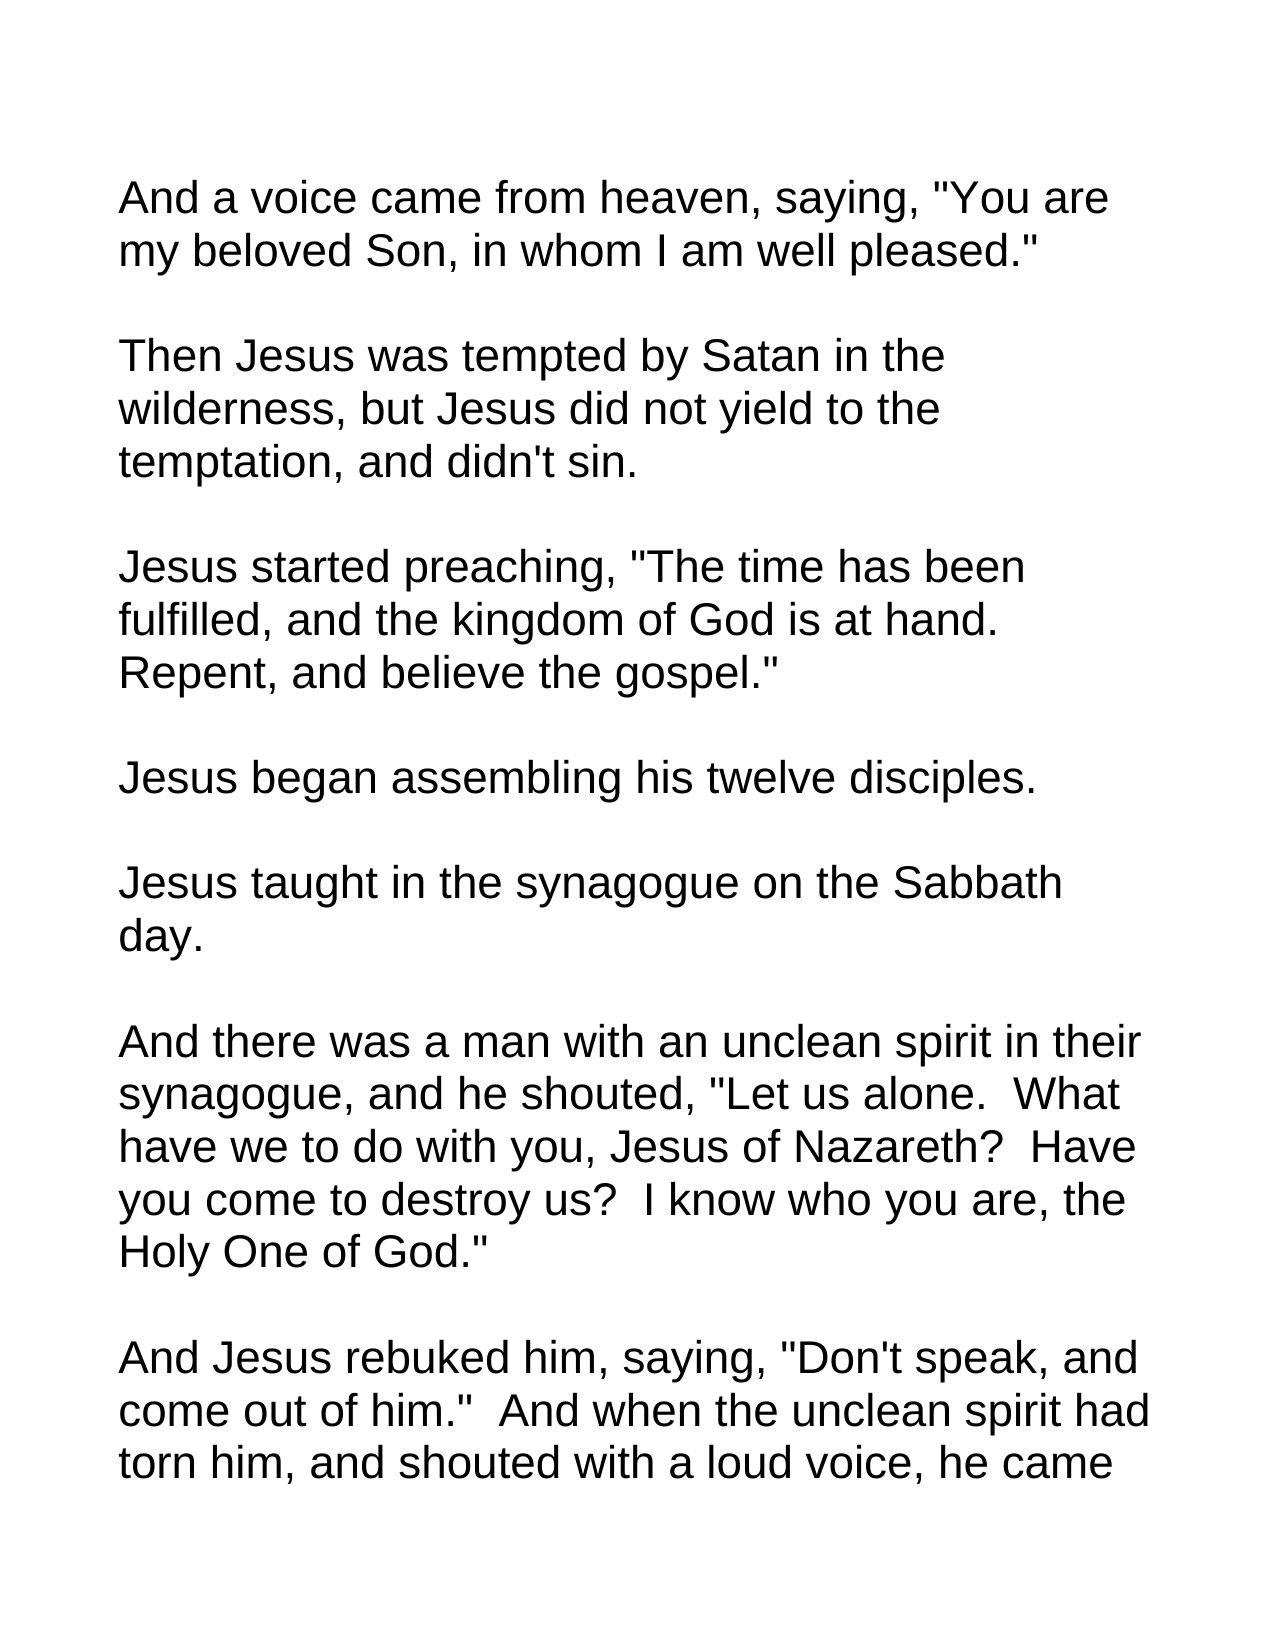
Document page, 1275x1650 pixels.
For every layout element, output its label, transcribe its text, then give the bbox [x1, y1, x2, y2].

text Jesus began assembling his twelve disciples. [118, 751, 1157, 803]
text Jesus started preaching, "The time has been fulfilled, and the kingdom of God is at hand. Repent, and believe the gospel." [118, 540, 1157, 698]
text And a voice came from heaven, saying, "You are my beloved Son, in whom I am well pleased." [118, 171, 1157, 276]
text And there was a man with an unclean spirit in their synagogue, and he shouted, "Let us alone. What have we to do with you, Jesus of Nazareth? Have you come to destroy us? I know who you are, the Holy One of God." [118, 1014, 1157, 1278]
text Then Jesus was tempted by Satan in the wilderness, but Jesus did not yield to the temptation, and didn't sin. [118, 329, 1157, 487]
text And Jesus rebuked him, saying, "Don't speak, and come out of him." And when the unclean spirit had torn him, and shouted with a loud voice, he came [118, 1330, 1157, 1488]
text Jesus taught in the synagogue on the Sabbath day. [118, 856, 1157, 961]
